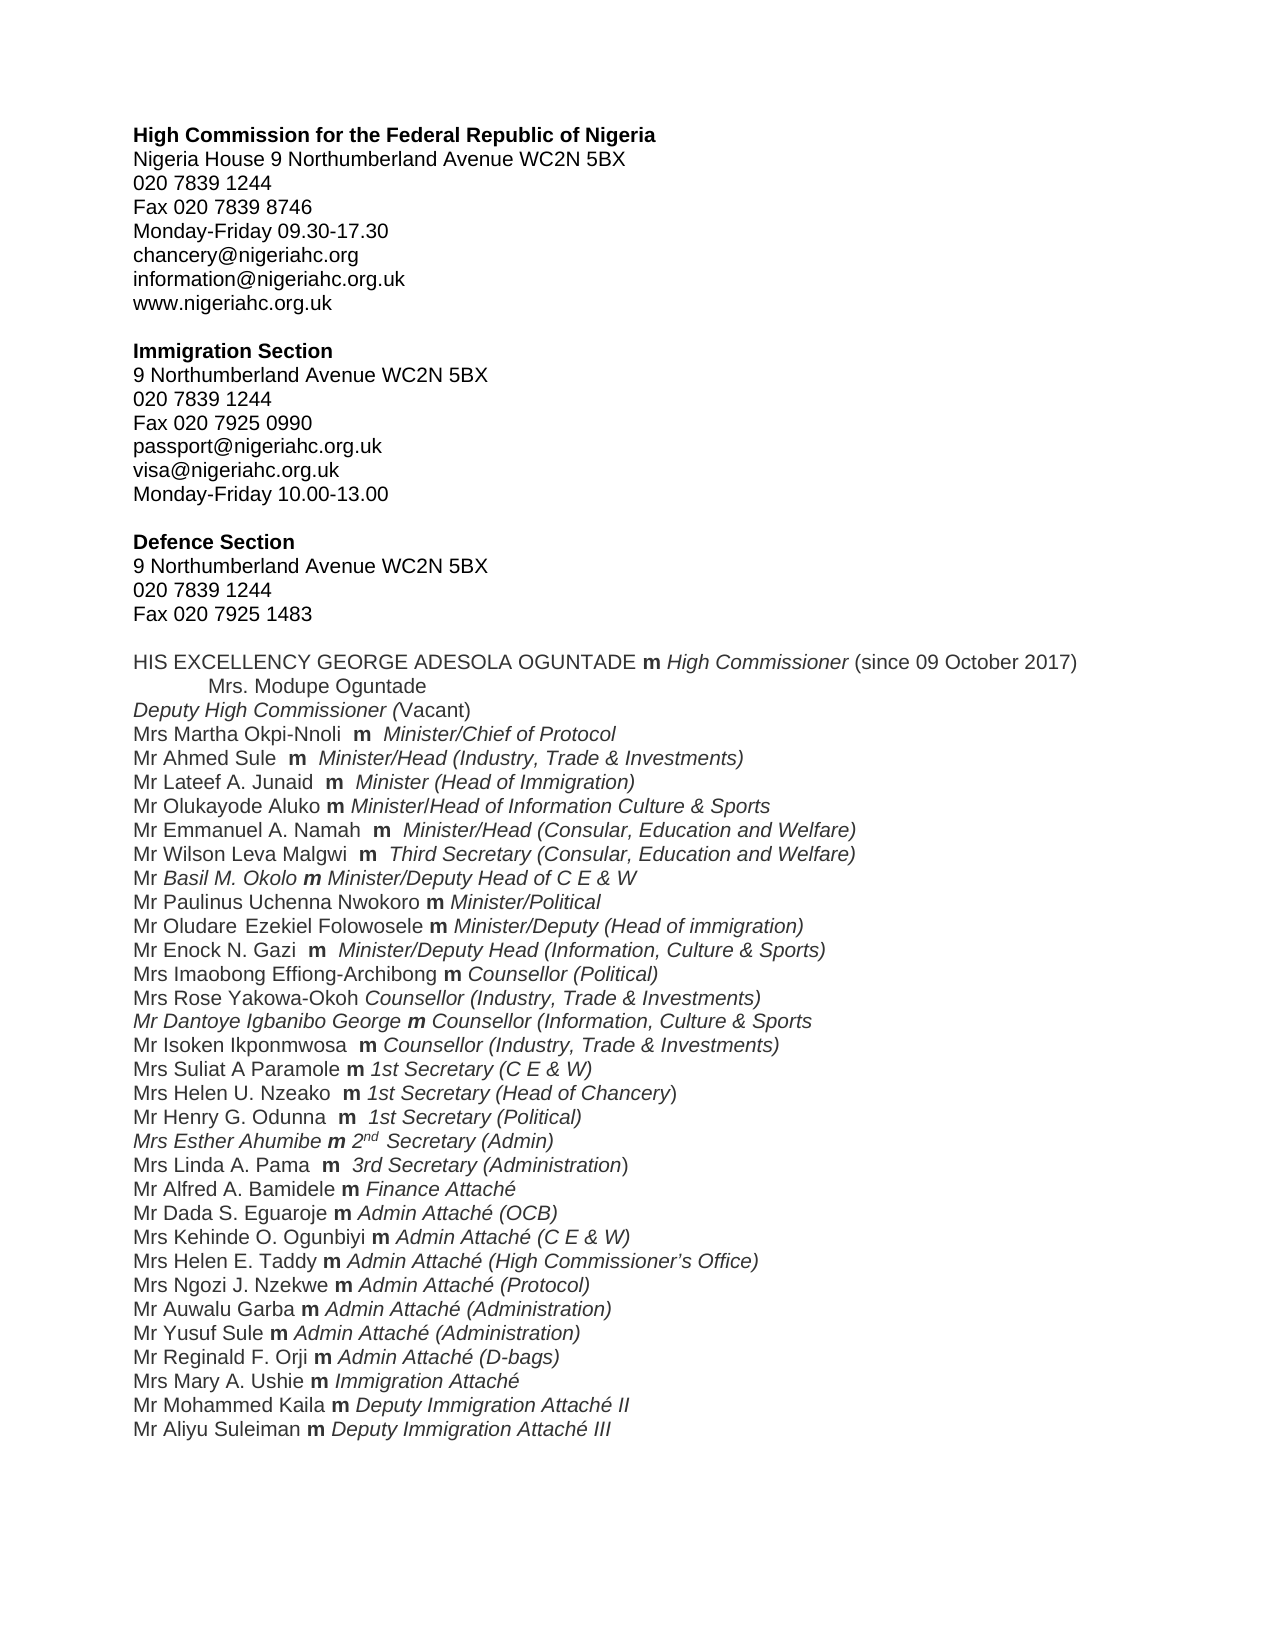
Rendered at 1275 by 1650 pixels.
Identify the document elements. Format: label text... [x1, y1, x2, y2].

text chancery@nigeriahc.org [133, 243, 1181, 267]
subtitle Immigration Section [133, 338, 1181, 362]
text Fax 020 7925 1483 [133, 602, 1181, 626]
text Mrs Martha Okpi-Nnoli m Minister/Chief of Protocol [133, 722, 1181, 746]
text Monday-Friday 09.30-17.30 [133, 219, 1181, 243]
text Mr Reginald F. Orji m Admin Attaché (D-bags) [133, 1345, 1181, 1369]
text Mr Wilson Leva Malgwi m Third Secretary (Consular, Education and Welfare) [133, 842, 1181, 866]
text Mr Enock N. Gazi m Minister/Deputy Head (Information, Culture & Sports) [133, 937, 1181, 961]
text Mrs Ngozi J. Nzekwe m Admin Attaché (Protocol) [133, 1273, 1181, 1297]
text Mr Ahmed Sule m Minister/Head (Industry, Trade & Investments) [133, 746, 1181, 770]
text Mr Olukayode Aluko m Minister/Head of Information Culture & Sports [133, 794, 1181, 818]
text Mr Aliyu Suleiman m Deputy Immigration Attaché III [133, 1417, 1181, 1441]
text Fax 020 7839 8746 [133, 195, 1181, 219]
text Mrs. Modupe Oguntade [133, 674, 1181, 698]
text Mrs Imaobong Effiong-Archibong m Counsellor (Political) [133, 961, 1181, 985]
text 020 7839 1244 [133, 578, 1181, 602]
text Deputy High Commissioner (Vacant) [133, 698, 1181, 722]
text 020 7839 1244 [133, 386, 1181, 410]
text Mr Dantoye Igbanibo George m Counsellor (Information, Culture & Sports [133, 1009, 1181, 1033]
text Mr Dada S. Eguaroje m Admin Attaché (OCB) [133, 1201, 1181, 1225]
subtitle High Commission for the Federal Republic of Nigeria [133, 123, 1181, 147]
text 9 Northumberland Avenue WC2N 5BX [133, 362, 1181, 386]
text Mr Basil M. Okolo m Minister/Deputy Head of C E & W [133, 866, 1181, 889]
text Mrs Esther Ahumibe m 2nd Secretary (Admin) [133, 1129, 1181, 1153]
text Mrs Helen E. Taddy m Admin Attaché (High Commissioner’s Office) [133, 1249, 1181, 1273]
text information@nigeriahc.org.uk [133, 267, 1181, 291]
text Mr Isoken Ikponmwosa m Counsellor (Industry, Trade & Investments) [133, 1033, 1181, 1057]
text Mr Emmanuel A. Namah m Minister/Head (Consular, Education and Welfare) [133, 818, 1181, 842]
text Mrs Kehinde O. Ogunbiyi m Admin Attaché (C E & W) [133, 1225, 1181, 1249]
text 020 7839 1244 [133, 171, 1181, 195]
text Mr Yusuf Sule m Admin Attaché (Administration) [133, 1321, 1181, 1345]
text Mr Alfred A. Bamidele m Finance Attaché [133, 1177, 1181, 1201]
text Nigeria House 9 Northumberland Avenue WC2N 5BX [133, 147, 1181, 171]
text visa@nigeriahc.org.uk [133, 458, 1181, 482]
text Mrs Rose Yakowa-Okoh Counsellor (Industry, Trade & Investments) [133, 985, 1181, 1009]
text Mrs Linda A. Pama m 3rd Secretary (Administration) [133, 1153, 1181, 1177]
text Mrs Mary A. Ushie m Immigration Attaché [133, 1369, 1181, 1393]
text passport@nigeriahc.org.uk [133, 434, 1181, 458]
text www.nigeriahc.org.uk [133, 291, 1181, 314]
text HIS EXCELLENCY GEORGE ADESOLA OGUNTADE m High Commissioner (since 09 October 2017) [133, 650, 1181, 674]
text 9 Northumberland Avenue WC2N 5BX [133, 554, 1181, 578]
text Mr Oludare Ezekiel Folowosele m Minister/Deputy (Head of immigration) [133, 913, 1181, 937]
text Mrs Helen U. Nzeako m 1st Secretary (Head of Chancery) [133, 1081, 1181, 1105]
text Mrs Suliat A Paramole m 1st Secretary (C E & W) [133, 1057, 1181, 1081]
text Mr Paulinus Uchenna Nwokoro m Minister/Political [133, 889, 1181, 913]
subtitle Defence Section [133, 530, 1181, 554]
text Monday-Friday 10.00-13.00 [133, 482, 1181, 506]
text Mr Henry G. Odunna m 1st Secretary (Political) [133, 1105, 1181, 1129]
text Mr Mohammed Kaila m Deputy Immigration Attaché II [133, 1393, 1181, 1417]
text Mr Lateef A. Junaid m Minister (Head of Immigration) [133, 770, 1181, 794]
text Fax 020 7925 0990 [133, 410, 1181, 434]
text Mr Auwalu Garba m Admin Attaché (Administration) [133, 1297, 1181, 1321]
